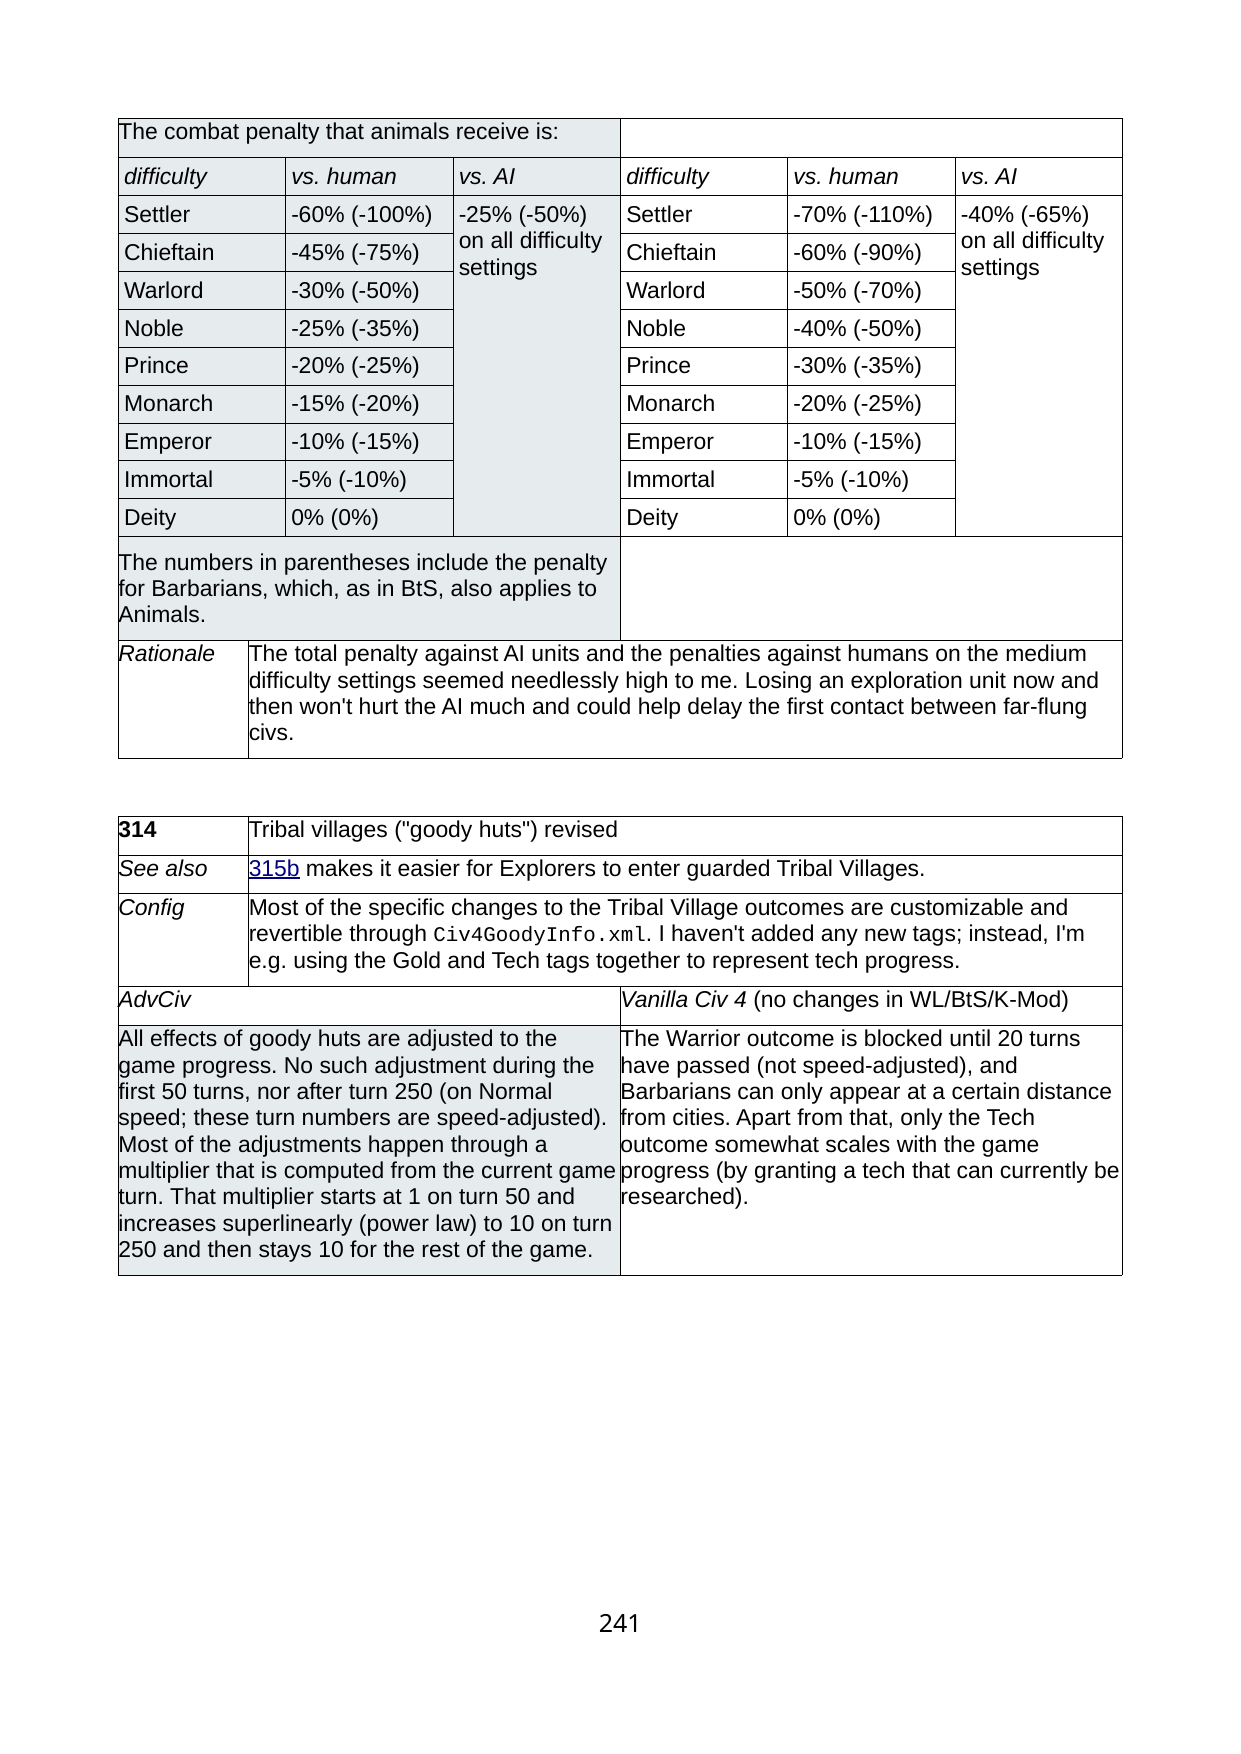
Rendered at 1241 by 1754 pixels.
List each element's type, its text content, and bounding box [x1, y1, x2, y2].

table_cell Deity [621, 499, 787, 536]
table_cell -10% (-15%) [286, 424, 453, 460]
table_cell Emperor [119, 424, 285, 460]
table_cell Immortal [621, 461, 787, 498]
table_header vs. human [788, 158, 955, 195]
table_header difficulty [119, 158, 285, 195]
table_cell -15% (-20%) [286, 386, 453, 422]
table_cell -25% (-50%) on all difficulty settings [454, 196, 620, 536]
table_cell -50% (-70%) [788, 272, 955, 309]
table_cell -60% (-90%) [788, 234, 955, 271]
table_cell -30% (-35%) [788, 348, 955, 384]
table_cell Rationale [119, 641, 248, 758]
table_cell The total penalty against AI units and the penalties against humans on the medium difficulty settings seemed needlessly high to me. Losing an exploration unit now and then won't hurt the AI much and could help delay the first contact between far-flung civs. [249, 641, 1122, 758]
table_cell Prince [621, 348, 787, 384]
table_cell Settler [621, 196, 787, 233]
table_cell -20% (-25%) [286, 348, 453, 384]
table_cell Most of the specific changes to the Tribal Village outcomes are customizable and revertible through Civ4GoodyInfo.xml. I haven't added any new tags; instead, I'm e.g. using the Gold and Tech tags together to represent tech progress. [249, 894, 1122, 986]
table_cell 0% (0%) [286, 499, 453, 536]
table_header vs. AI [454, 158, 620, 195]
table_cell Monarch [119, 386, 285, 422]
table_cell -25% (-35%) [286, 310, 453, 347]
table_cell [621, 537, 1122, 640]
table_cell -5% (-10%) [788, 461, 955, 498]
table_cell All effects of goody huts are adjusted to the game progress. No such adjustment during the first 50 turns, nor after turn 250 (on Normal speed; these turn numbers are speed-adjusted). Most of the adjustments happen through a multiplier that is computed from the current game turn. That multiplier starts at 1 on turn 50 and increases superlinearly (power law) to 10 on turn 250 and then stays 10 for the rest of the game. [119, 1026, 620, 1275]
table_cell The Warrior outcome is blocked until 20 turns have passed (not speed-adjusted), and Barbarians can only appear at a certain distance from cities. Apart from that, only the Tech outcome somewhat scales with the game progress (by granting a tech that can currently be researched). [621, 1026, 1122, 1275]
table_cell -45% (-75%) [286, 234, 453, 271]
table_cell -10% (-15%) [788, 424, 955, 460]
table_cell The numbers in parentheses include the penalty for Barbarians, which, as in BtS, also applies to Animals. [119, 537, 620, 640]
table_cell -5% (-10%) [286, 461, 453, 498]
table_cell -60% (-100%) [286, 196, 453, 233]
table_cell Noble [621, 310, 787, 347]
table_header Tribal villages ("goody huts") revised [249, 817, 1122, 854]
table_cell AdvCiv [119, 987, 620, 1025]
table_header vs. human [286, 158, 453, 195]
table_cell Prince [119, 348, 285, 384]
table_cell 315b makes it easier for Explorers to enter guarded Tribal Villages. [249, 856, 1122, 893]
table_cell Noble [119, 310, 285, 347]
table_cell Immortal [119, 461, 285, 498]
table_cell See also [119, 856, 248, 893]
table_cell -20% (-25%) [788, 386, 955, 422]
table_cell Warlord [119, 272, 285, 309]
table_cell -40% (-50%) [788, 310, 955, 347]
table_cell 0% (0%) [788, 499, 955, 536]
table_cell Vanilla Civ 4 (no changes in WL/BtS/K-Mod) [621, 987, 1122, 1025]
table_cell [621, 119, 1122, 157]
table_cell Settler [119, 196, 285, 233]
table_cell -70% (-110%) [788, 196, 955, 233]
table_header difficulty [621, 158, 787, 195]
table_cell Monarch [621, 386, 787, 422]
table_cell -40% (-65%) on all difficulty settings [956, 196, 1122, 536]
table_cell -30% (-50%) [286, 272, 453, 309]
table_cell Config [119, 894, 248, 986]
table_cell Chieftain [621, 234, 787, 271]
table_cell Warlord [621, 272, 787, 309]
table_cell Deity [119, 499, 285, 536]
table_header 314 [119, 817, 248, 854]
table_cell Chieftain [119, 234, 285, 271]
table_cell The combat penalty that animals receive is: [119, 119, 620, 157]
table_header vs. AI [956, 158, 1122, 195]
table_cell Emperor [621, 424, 787, 460]
